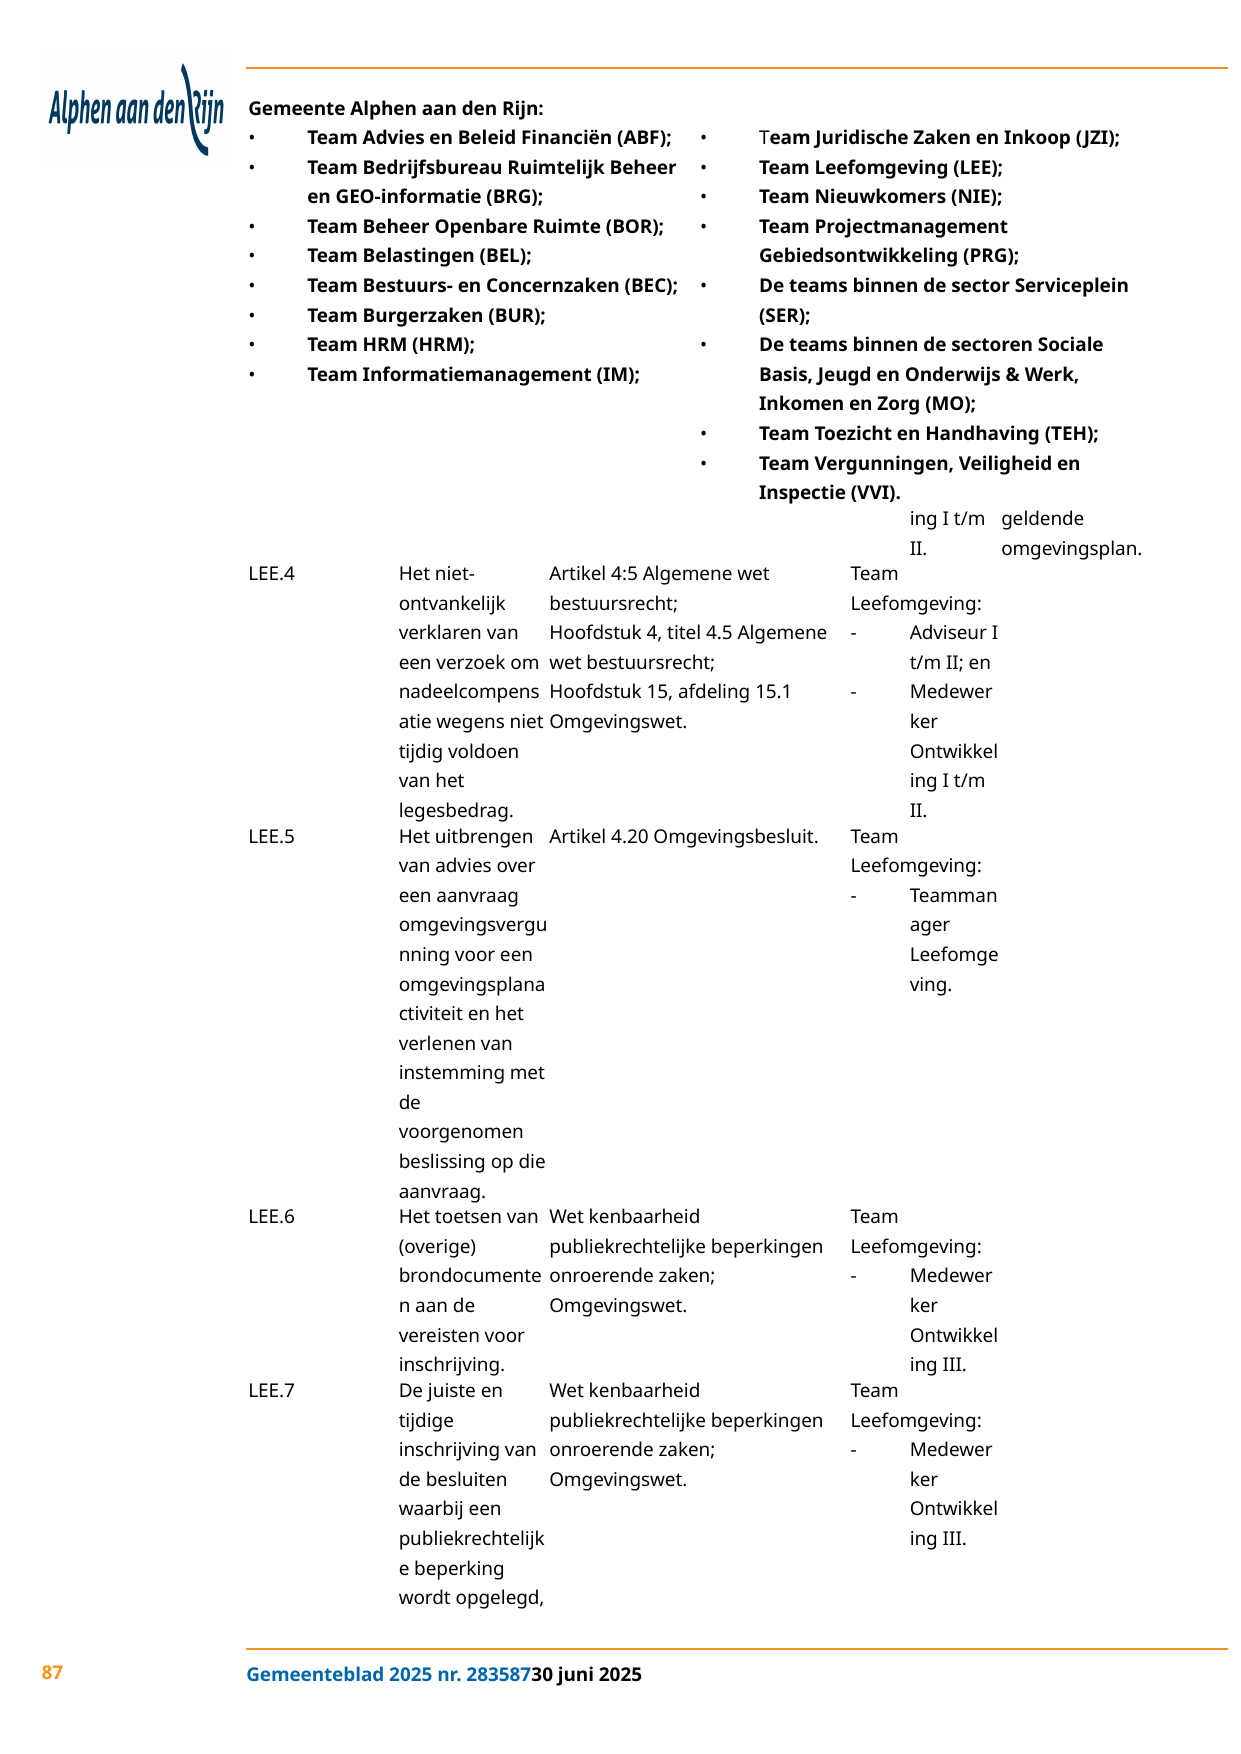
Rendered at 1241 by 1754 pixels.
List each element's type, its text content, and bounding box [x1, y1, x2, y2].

table_header Gemeente Alphen aan den Rijn: Team Advies en Beleid Financiën (ABF); Team Bedrijfsbureau Ruimtelijk Beheer en GEO-informatie (BRG); Team Beheer Openbare Ruimte (BOR); Team Belastingen (BEL); Team Bestuurs- en Concernzaken (BEC); Team Burgerzaken (BUR); Team HRM (HRM); Team Informatiemanagement (IM); [248, 95, 700, 505]
table_cell [399, 505, 549, 560]
table_cell [1001, 823, 1152, 1203]
table_cell LEE.6 [248, 1204, 398, 1377]
table_cell Wet kenbaarheid publiekrechtelijke beperkingen onroerende zaken; Omgevingswet. [549, 1377, 850, 1610]
picture [41, 47, 231, 172]
table_cell ing I t/m II. [850, 505, 1001, 560]
table_cell [1001, 1204, 1152, 1377]
table_cell [549, 505, 850, 560]
table_header Team Juridische Zaken en Inkoop (JZI); Team Leefomgeving (LEE); Team Nieuwkomers (NIE); Team Projectmanagement Gebiedsontwikkeling (PRG); De teams binnen de sector Serviceplein (SER); De teams binnen de sectoren Sociale Basis, Jeugd en Onderwijs & Werk, Inkomen en Zorg (MO); Team Toezicht en Handhaving (TEH); Team Vergunningen, Veiligheid en Inspectie (VVI). [700, 95, 1152, 505]
table_cell Artikel 4.20 Omgevingsbesluit. [549, 823, 850, 1203]
table_cell Artikel 4:5 Algemene wet bestuursrecht; Hoofdstuk 4, titel 4.5 Algemene wet bestuursrecht; Hoofdstuk 15, afdeling 15.1 Omgevingswet. [549, 560, 850, 823]
table_cell LEE.4 [248, 560, 398, 823]
table_cell De juiste en tijdige inschrijving van de besluiten waarbij een publiekrechtelijke beperking wordt opgelegd, [399, 1377, 549, 1610]
table_cell Team Leefomgeving: Medewerker Ontwikkeling III. [850, 1377, 1001, 1610]
table_cell [248, 505, 398, 560]
table_cell Het uitbrengen van advies over een aanvraag omgevingsvergunning voor een omgevingsplanactiviteit en het verlenen van instemming met de voorgenomen beslissing op die aanvraag. [399, 823, 549, 1203]
table_cell [1001, 1377, 1152, 1610]
table_cell Wet kenbaarheid publiekrechtelijke beperkingen onroerende zaken; Omgevingswet. [549, 1204, 850, 1377]
table_cell [1001, 560, 1152, 823]
table_cell Team Leefomgeving: Adviseur I t/m II; en Medewerker Ontwikkeling I t/m II. [850, 560, 1001, 823]
table_cell geldende omgevingsplan. [1001, 505, 1152, 560]
table_cell Het toetsen van (overige) brondocumenten aan de vereisten voor inschrijving. [399, 1204, 549, 1377]
table_cell LEE.5 [248, 823, 398, 1203]
table_cell Team Leefomgeving: Medewerker Ontwikkeling III. [850, 1204, 1001, 1377]
table_cell Team Leefomgeving: Teammanager Leefomgeving. [850, 823, 1001, 1203]
table_cell LEE.7 [248, 1377, 398, 1610]
table_cell Het niet-ontvankelijk verklaren van een verzoek om nadeelcompensatie wegens niet tijdig voldoen van het legesbedrag. [399, 560, 549, 823]
